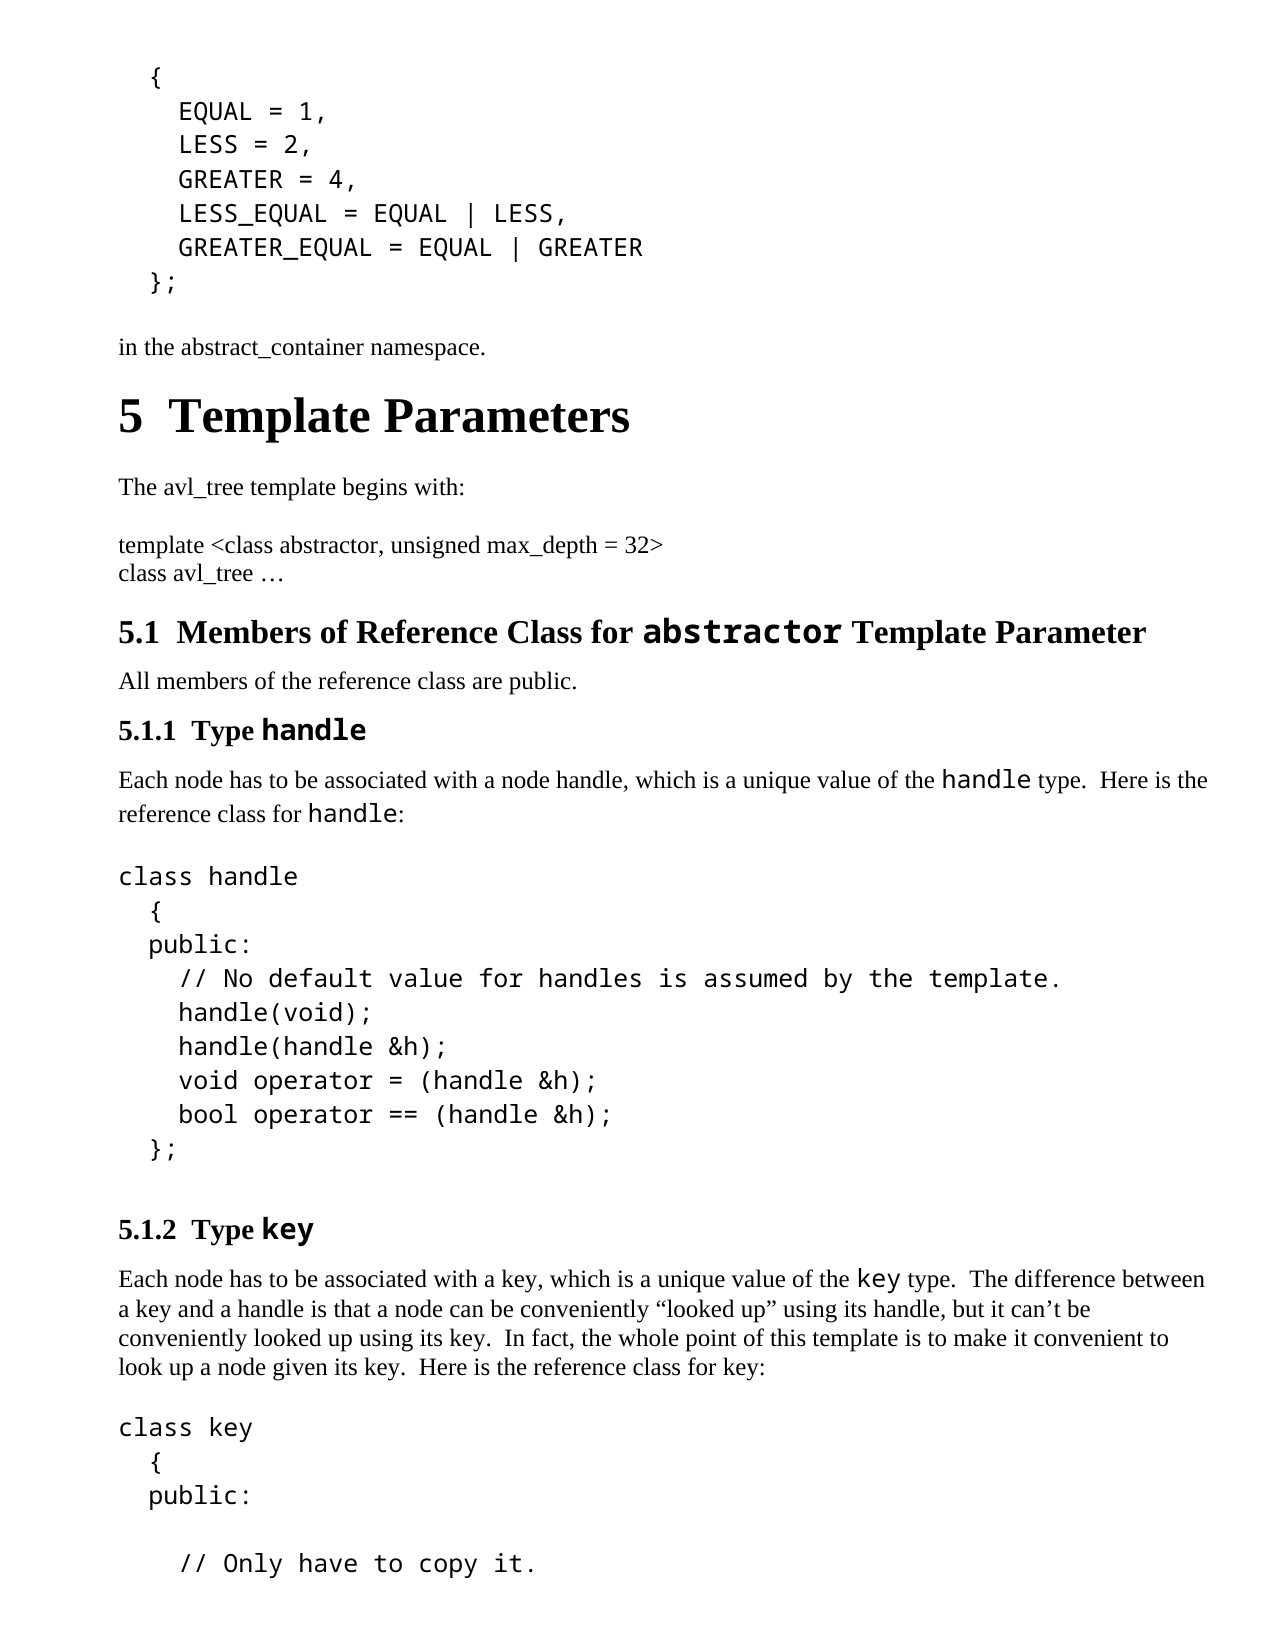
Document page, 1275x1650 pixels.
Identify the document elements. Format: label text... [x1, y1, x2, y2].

text GREATER_EQUAL = EQUAL | GREATER [118, 229, 1216, 263]
text { [118, 59, 1216, 93]
text LESS_EQUAL = EQUAL | LESS, [118, 195, 1216, 229]
text LESS = 2, [118, 127, 1216, 161]
text void operator = (handle &h); [118, 1063, 1216, 1097]
text handle(void); [118, 995, 1216, 1029]
text All members of the reference class are public. [118, 666, 1216, 695]
subtitle 5 Template Parameters [118, 385, 1216, 443]
text // Only have to copy it. [118, 1546, 1216, 1580]
text public: [118, 1478, 1216, 1512]
subtitle 5.1 Members of Reference Class for abstractor Template Parameter [118, 608, 1216, 653]
text The avl_tree template begins with: [118, 472, 1216, 501]
text }; [118, 263, 1216, 297]
text }; [118, 1131, 1216, 1165]
text class key [118, 1409, 1216, 1444]
text EQUAL = 1, [118, 93, 1216, 127]
text public: [118, 927, 1216, 961]
subtitle 5.1.2 Type key [118, 1208, 1216, 1248]
text { [118, 892, 1216, 927]
text template <class abstractor, unsigned max_depth = 32> [118, 530, 1216, 558]
text GREATER = 4, [118, 161, 1216, 195]
text handle(handle &h); [118, 1029, 1216, 1063]
text Each node has to be associated with a key, which is a unique value of the key type. The difference between a key and a handle is that a node can be conveniently “looked up” using its handle, but it can’t be conveniently looked up using its key. In fact, the whole point of this template is to make it convenient to look up a node given its key. Here is the reference class for key: [118, 1261, 1216, 1381]
text { [118, 1444, 1216, 1478]
text in the abstract_container namespace. [118, 332, 1216, 360]
text bool operator == (handle &h); [118, 1097, 1216, 1131]
text Each node has to be associated with a node handle, which is a unique value of the handle type. Here is the reference class for handle: [118, 762, 1216, 830]
subtitle 5.1.1 Type handle [118, 709, 1216, 749]
text class avl_tree … [118, 558, 1216, 587]
text class handle [118, 858, 1216, 892]
text // No default value for handles is assumed by the template. [118, 961, 1216, 995]
